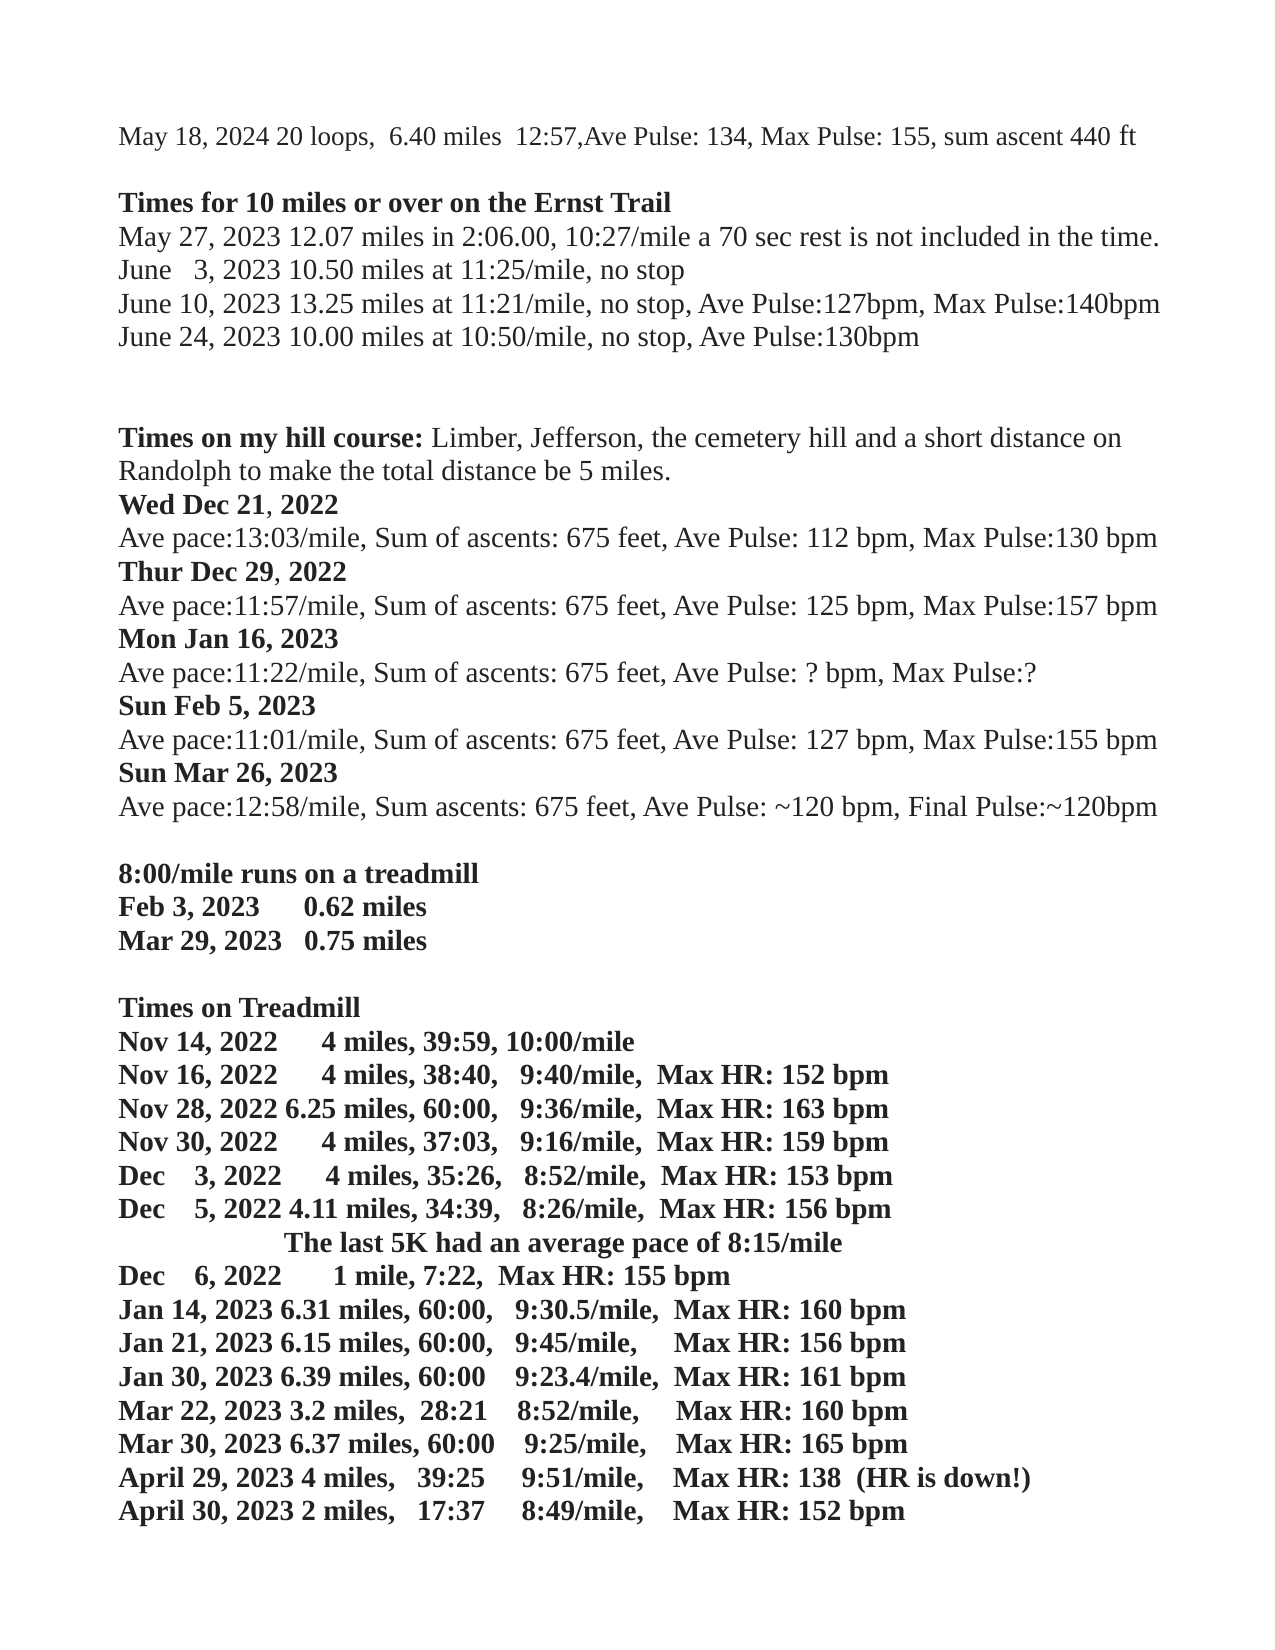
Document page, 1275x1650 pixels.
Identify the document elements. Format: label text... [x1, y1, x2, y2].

text Jan 30, 2023 6.39 miles, 60:00 9:23.4/mile, Max HR: 161 bpm [118, 1359, 1161, 1393]
text Dec 3, 2022 4 miles, 35:26, 8:52/mile, Max HR: 153 bpm [118, 1158, 1161, 1191]
text Jan 21, 2023 6.15 miles, 60:00, 9:45/mile, Max HR: 156 bpm [118, 1326, 1161, 1359]
text June 24, 2023 10.00 miles at 10:50/mile, no stop, Ave Pulse:130bpm [118, 319, 1161, 353]
text April 30, 2023 2 miles, 17:37 8:49/mile, Max HR: 152 bpm [118, 1493, 1161, 1527]
text Nov 16, 2022 4 miles, 38:40, 9:40/mile, Max HR: 152 bpm [118, 1057, 1161, 1091]
text Times for 10 miles or over on the Ernst Trail [118, 185, 1161, 219]
text Jan 14, 2023 6.31 miles, 60:00, 9:30.5/mile, Max HR: 160 bpm [118, 1292, 1161, 1326]
text Times on Treadmill [118, 990, 1161, 1024]
text Nov 14, 2022 4 miles, 39:59, 10:00/mile [118, 1024, 1161, 1057]
text June 10, 2023 13.25 miles at 11:21/mile, no stop, Ave Pulse:127bpm, Max Pulse:140bpm [118, 286, 1161, 319]
text Mar 29, 2023 0.75 miles [118, 923, 1161, 957]
text The last 5K had an average pace of 8:15/mile [118, 1225, 1161, 1258]
text Feb 3, 2023 0.62 miles [118, 889, 1161, 923]
text Ave pace:11:01/mile, Sum of ascents: 675 feet, Ave Pulse: 127 bpm, Max Pulse:155 bpm [118, 722, 1161, 755]
text Ave pace:12:58/mile, Sum ascents: 675 feet, Ave Pulse: ~120 bpm, Final Pulse:~120bpm [118, 789, 1161, 822]
text Ave pace:11:57/mile, Sum of ascents: 675 feet, Ave Pulse: 125 bpm, Max Pulse:157 bpm [118, 588, 1161, 621]
text Dec 5, 2022 4.11 miles, 34:39, 8:26/mile, Max HR: 156 bpm [118, 1191, 1161, 1225]
text Dec 6, 2022 1 mile, 7:22, Max HR: 155 bpm [118, 1258, 1161, 1292]
text June 3, 2023 10.50 miles at 11:25/mile, no stop [118, 252, 1161, 286]
text Mar 30, 2023 6.37 miles, 60:00 9:25/mile, Max HR: 165 bpm [118, 1426, 1161, 1460]
text Thur Dec 29, 2022 [118, 554, 1161, 588]
text Ave pace:11:22/mile, Sum of ascents: 675 feet, Ave Pulse: ? bpm, Max Pulse:? [118, 655, 1161, 688]
text April 29, 2023 4 miles, 39:25 9:51/mile, Max HR: 138 (HR is down!) [118, 1460, 1161, 1493]
text May 27, 2023 12.07 miles in 2:06.00, 10:27/mile a 70 sec rest is not included in the time. [118, 219, 1161, 252]
text Mar 22, 2023 3.2 miles, 28:21 8:52/mile, Max HR: 160 bpm [118, 1393, 1161, 1426]
text Sun Feb 5, 2023 [118, 688, 1161, 722]
text Wed Dec 21, 2022 [118, 487, 1161, 521]
text Ave pace:13:03/mile, Sum of ascents: 675 feet, Ave Pulse: 112 bpm, Max Pulse:130 bpm [118, 521, 1161, 554]
text May 18, 2024 20 loops, 6.40 miles 12:57,Ave Pulse: 134, Max Pulse: 155, sum ascent 440 ft [118, 118, 1161, 152]
text Nov 30, 2022 4 miles, 37:03, 9:16/mile, Max HR: 159 bpm [118, 1124, 1161, 1158]
text Mon Jan 16, 2023 [118, 621, 1161, 655]
text Sun Mar 26, 2023 [118, 755, 1161, 789]
text Nov 28, 2022 6.25 miles, 60:00, 9:36/mile, Max HR: 163 bpm [118, 1091, 1161, 1124]
text 8:00/mile runs on a treadmill [118, 856, 1161, 889]
text Times on my hill course: Limber, Jefferson, the cemetery hill and a short distance on Randolph to make the total distance be 5 miles. [118, 420, 1161, 487]
